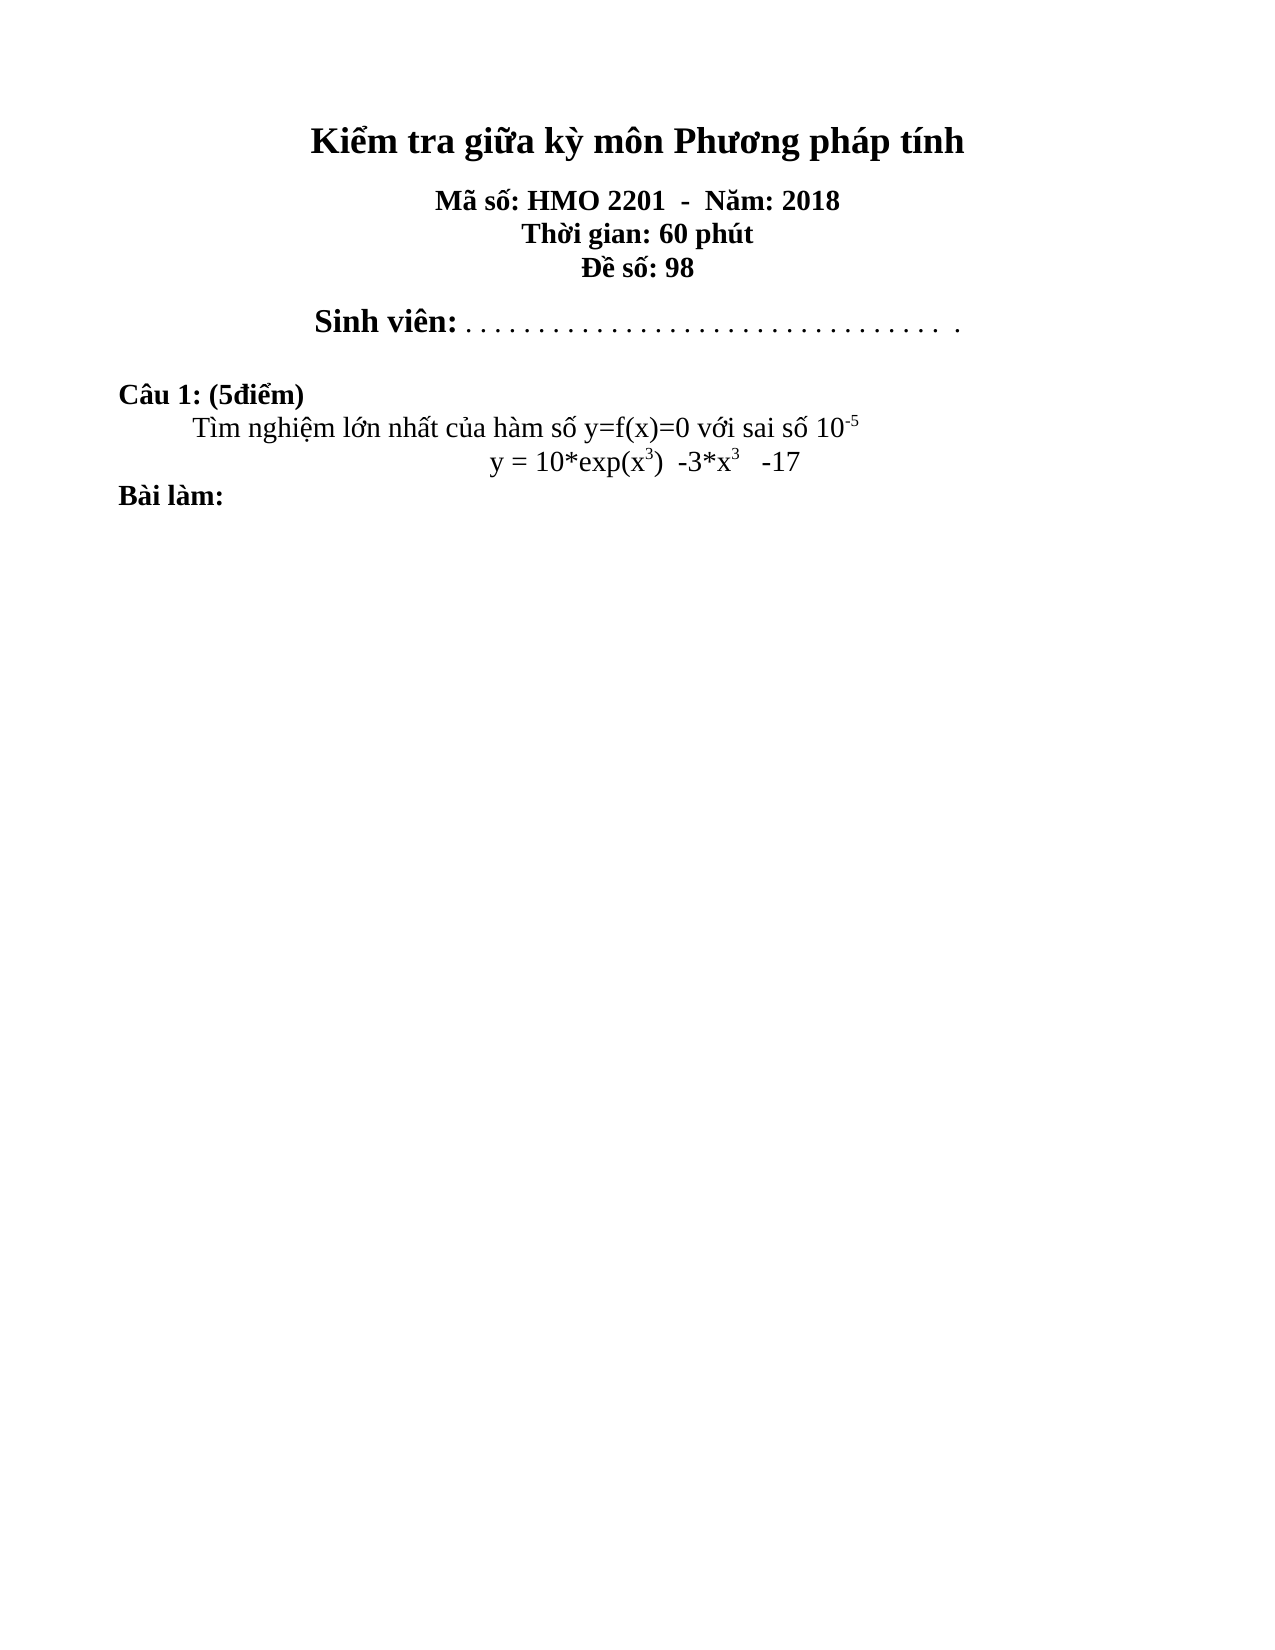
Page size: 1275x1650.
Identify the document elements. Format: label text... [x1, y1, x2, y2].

text Tìm nghiệm lớn nhất của hàm số y=f(x)=0 với sai số 10-5 [118, 411, 1157, 444]
text Kiểm tra giữa kỳ môn Phương pháp tính [118, 118, 1157, 161]
text Sinh viên: . . . . . . . . . . . . . . . . . . . . . . . . . . . . . . . . . . [118, 301, 1157, 340]
text Đề số: 98 [118, 250, 1157, 283]
text Mã số: HMO 2201 - Năm: 2018 [118, 183, 1157, 216]
text Bài làm: [118, 478, 1157, 511]
text Thời gian: 60 phút [118, 216, 1157, 250]
text y = 10*exp(x3) -3*x3 -17 [118, 444, 1157, 478]
text Câu 1: (5điểm) [118, 377, 1157, 411]
